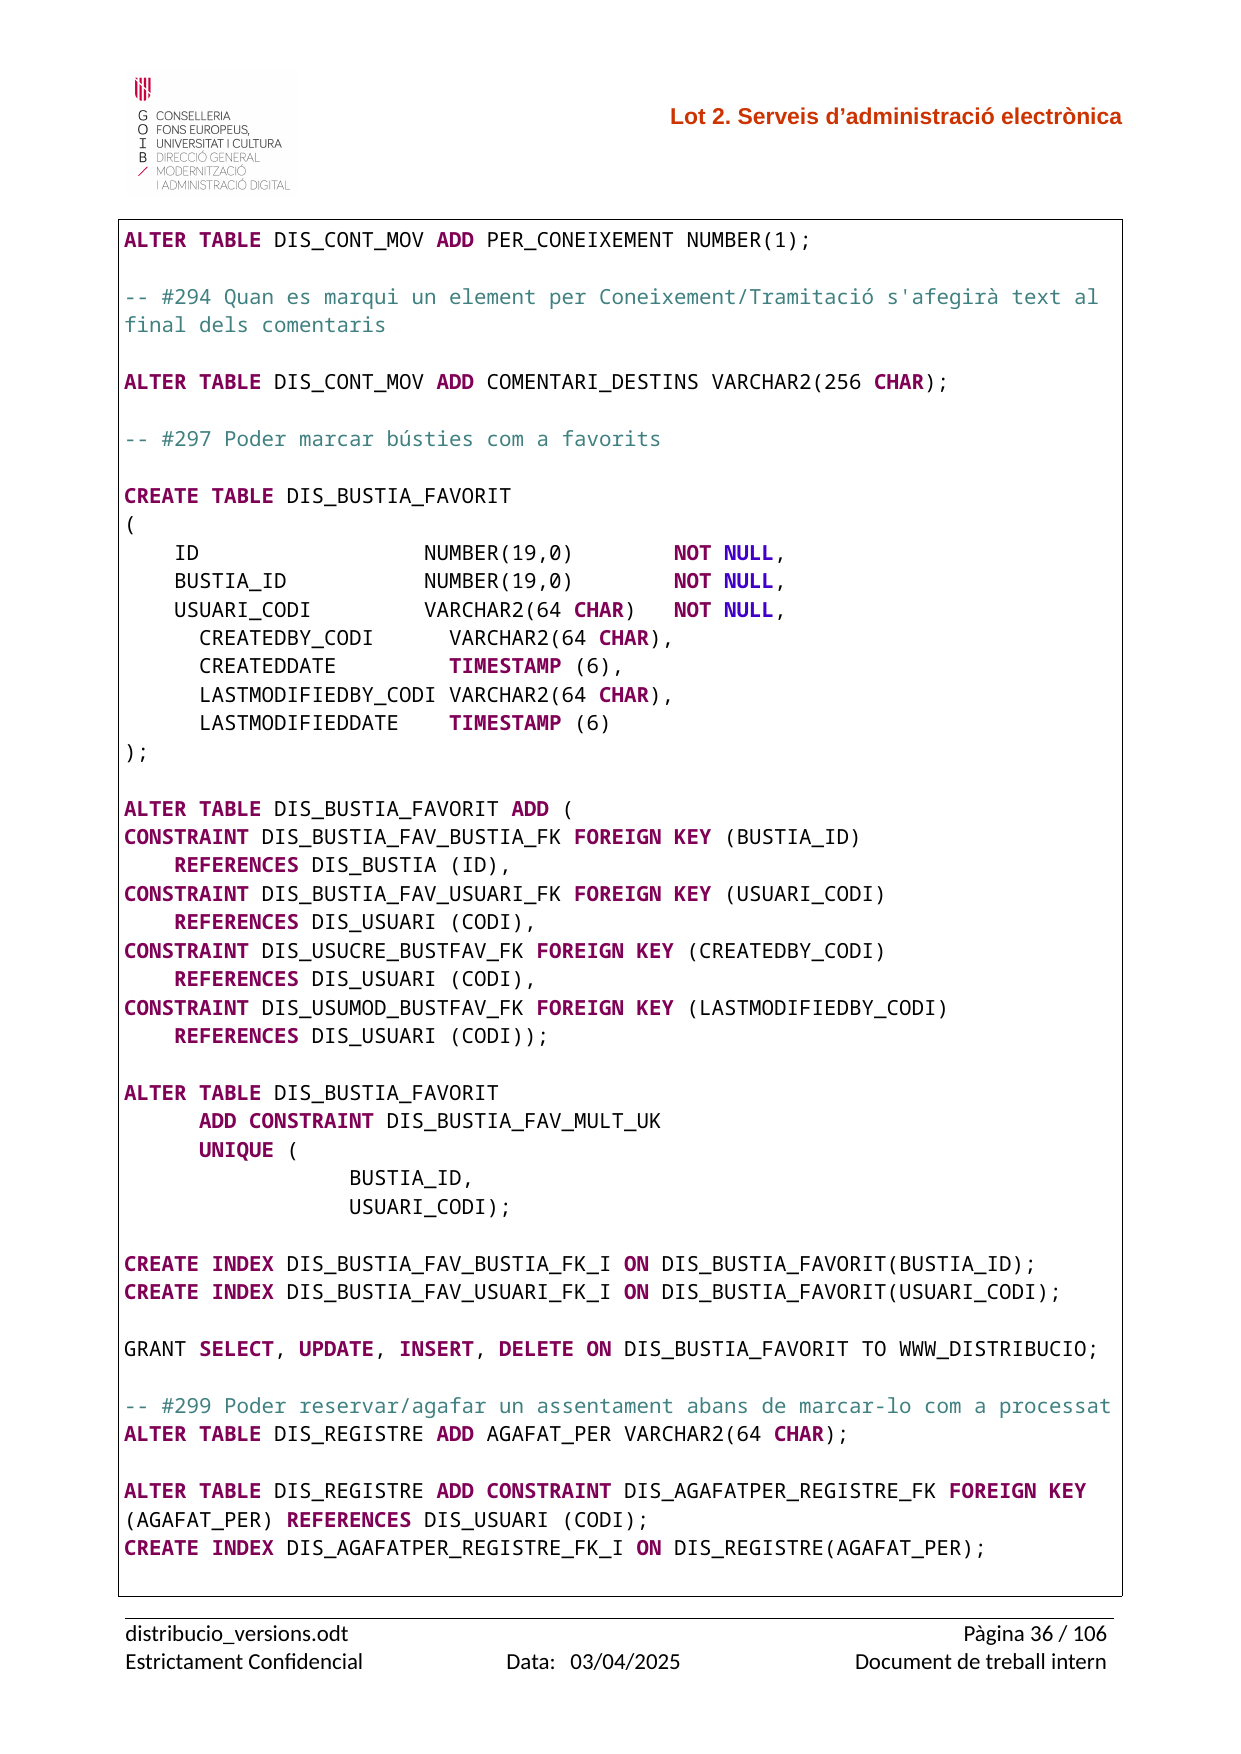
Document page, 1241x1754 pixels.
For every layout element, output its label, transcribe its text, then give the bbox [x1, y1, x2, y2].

picture [126, 70, 299, 197]
table_header ALTER TABLE DIS_CONT_MOV ADD PER_CONEIXEMENT NUMBER(1); -- #294 Quan es marqui un element per Coneixement/Tramitació s'afegirà text al final dels comentaris ALTER TABLE DIS_CONT_MOV ADD COMENTARI_DESTINS VARCHAR2(256 CHAR); -- #297 Poder marcar bústies com a favorits CREATE TABLE DIS_BUSTIA_FAVORIT ( ID NUMBER(19,0) NOT NULL, BUSTIA_ID NUMBER(19,0) NOT NULL, USUARI_CODI VARCHAR2(64 CHAR) NOT NULL, CREATEDBY_CODI VARCHAR2(64 CHAR), CREATEDDATE TIMESTAMP (6), LASTMODIFIEDBY_CODI VARCHAR2(64 CHAR), LASTMODIFIEDDATE TIMESTAMP (6) ); ALTER TABLE DIS_BUSTIA_FAVORIT ADD ( CONSTRAINT DIS_BUSTIA_FAV_BUSTIA_FK FOREIGN KEY (BUSTIA_ID) REFERENCES DIS_BUSTIA (ID), CONSTRAINT DIS_BUSTIA_FAV_USUARI_FK FOREIGN KEY (USUARI_CODI) REFERENCES DIS_USUARI (CODI), CONSTRAINT DIS_USUCRE_BUSTFAV_FK FOREIGN KEY (CREATEDBY_CODI) REFERENCES DIS_USUARI (CODI), CONSTRAINT DIS_USUMOD_BUSTFAV_FK FOREIGN KEY (LASTMODIFIEDBY_CODI) REFERENCES DIS_USUARI (CODI)); ALTER TABLE DIS_BUSTIA_FAVORIT ADD CONSTRAINT DIS_BUSTIA_FAV_MULT_UK UNIQUE ( BUSTIA_ID, USUARI_CODI); CREATE INDEX DIS_BUSTIA_FAV_BUSTIA_FK_I ON DIS_BUSTIA_FAVORIT(BUSTIA_ID); CREATE INDEX DIS_BUSTIA_FAV_USUARI_FK_I ON DIS_BUSTIA_FAVORIT(USUARI_CODI); GRANT SELECT, UPDATE, INSERT, DELETE ON DIS_BUSTIA_FAVORIT TO WWW_DISTRIBUCIO; -- #299 Poder reservar/agafar un assentament abans de marcar-lo com a processat ALTER TABLE DIS_REGISTRE ADD AGAFAT_PER VARCHAR2(64 CHAR); ALTER TABLE DIS_REGISTRE ADD CONSTRAINT DIS_AGAFATPER_REGISTRE_FK FOREIGN KEY (AGAFAT_PER) REFERENCES DIS_USUARI (CODI); CREATE INDEX DIS_AGAFATPER_REGISTRE_FK_I ON DIS_REGISTRE(AGAFAT_PER); [119, 220, 1122, 1596]
